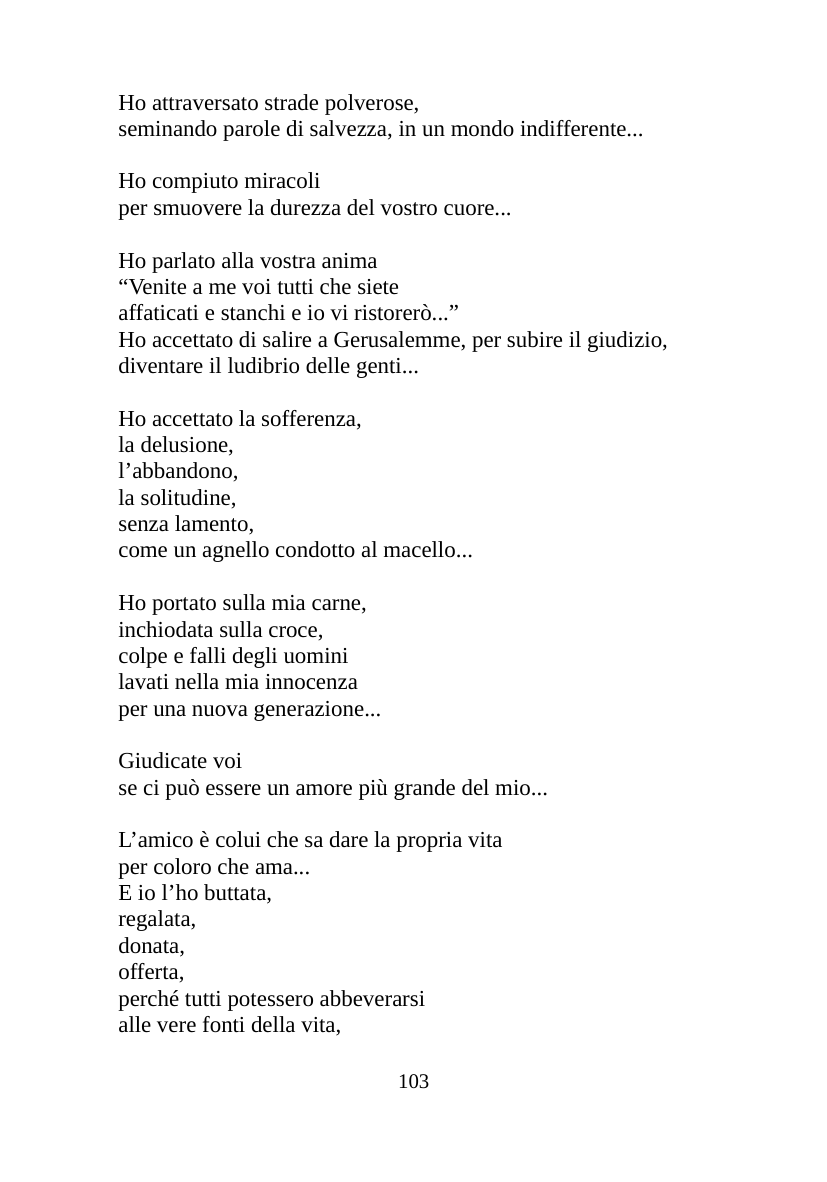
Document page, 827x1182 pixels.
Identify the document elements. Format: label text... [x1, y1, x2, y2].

text perché tutti potessero abbeverarsi [88, 984, 738, 1011]
text la solitudine, [88, 484, 738, 510]
text diventare il ludibrio delle genti... [88, 352, 738, 378]
text per una nuova generazione... [88, 695, 738, 721]
text Ho accettato la sofferenza, [88, 405, 738, 431]
text regalata, [88, 906, 738, 932]
text “Venite a me voi tutti che siete [88, 273, 738, 299]
text l’abbandono, [88, 457, 738, 484]
text Giudicate voi [88, 747, 738, 774]
text colpe e falli degli uomini [88, 642, 738, 668]
text Ho attraversato strade polverose, [88, 88, 738, 115]
text donata, [88, 932, 738, 958]
text offerta, [88, 958, 738, 984]
text Ho compiuto miracoli [88, 168, 738, 194]
text Ho accettato di salire a Gerusalemme, per subire il giudizio, [88, 326, 738, 352]
text per coloro che ama... [88, 853, 738, 879]
text Ho parlato alla vostra anima [88, 247, 738, 273]
text seminando parole di salvezza, in un mondo indifferente... [88, 115, 738, 141]
text per smuovere la durezza del vostro cuore... [88, 194, 738, 220]
text lavati nella mia innocenza [88, 668, 738, 695]
text E io l’ho buttata, [88, 879, 738, 906]
text senza lamento, [88, 510, 738, 537]
text Ho portato sulla mia carne, [88, 589, 738, 616]
text affaticati e stanchi e io vi ristorerò...” [88, 299, 738, 326]
text alle vere fonti della vita, [88, 1011, 738, 1037]
text inchiodata sulla croce, [88, 616, 738, 642]
text se ci può essere un amore più grande del mio... [88, 774, 738, 800]
text la delusione, [88, 431, 738, 457]
text L’amico è colui che sa dare la propria vita [88, 826, 738, 853]
text come un agnello condotto al macello... [88, 537, 738, 563]
